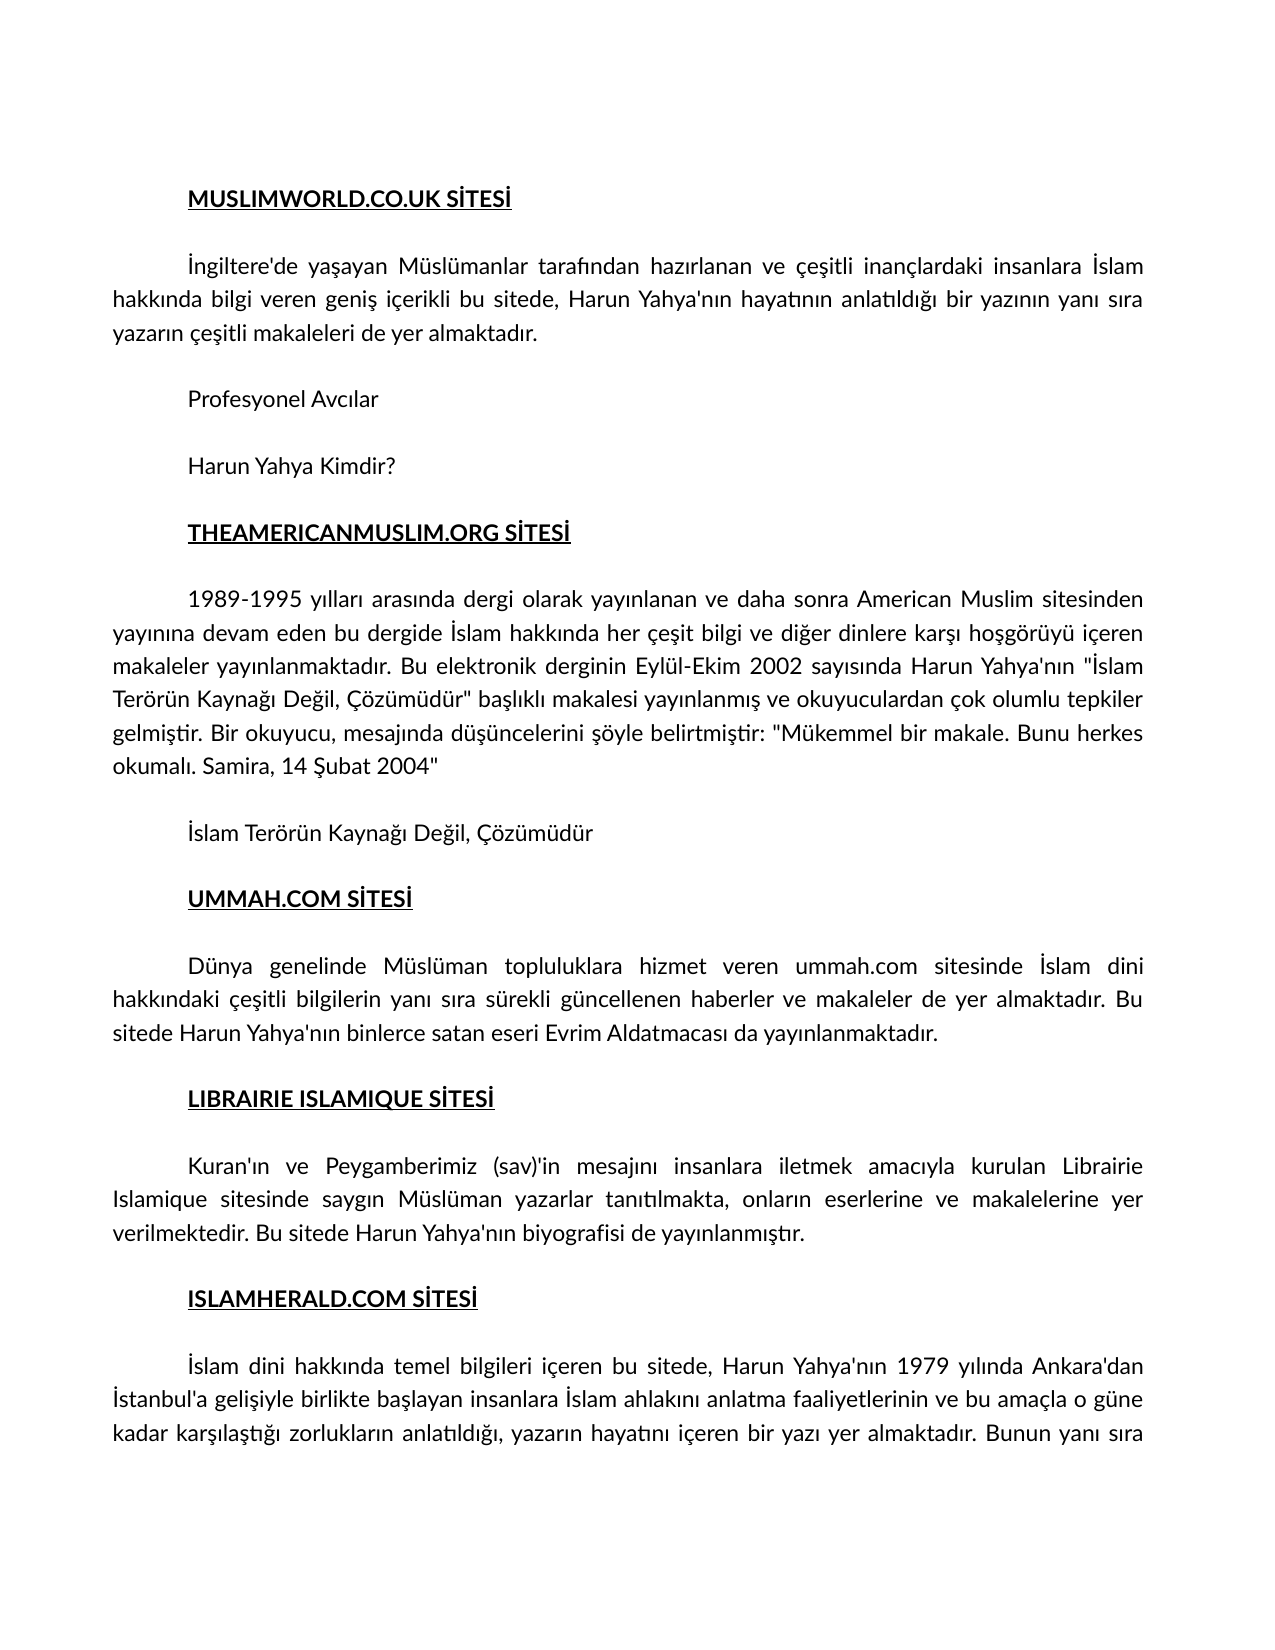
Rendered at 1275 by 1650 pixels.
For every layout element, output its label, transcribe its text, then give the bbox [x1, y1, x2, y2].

subtitle THEAMERICANMUSLIM.ORG SİTESİ [112, 514, 1145, 548]
text 1989-1995 yılları arasında dergi olarak yayınlanan ve daha sonra American Muslim sitesinden yayınına devam eden bu dergide İslam hakkında her çeşit bilgi ve diğer dinlere karşı hoşgörüyü içeren makaleler yayınlanmaktadır. Bu elektronik derginin Eylül-Ekim 2002 sayısında Harun Yahya'nın "İslam Terörün Kaynağı Değil, Çözümüdür" başlıklı makalesi yayınlanmış ve okuyuculardan çok olumlu tepkiler gelmiştir. Bir okuyucu, mesajında düşüncelerini şöyle belirtmiştir: "Mükemmel bir makale. Bunu herkes okumalı. Samira, 14 Şubat 2004" [112, 581, 1145, 781]
text Kuran'ın ve Peygamberimiz (sav)'in mesajını insanlara iletmek amacıyla kurulan Librairie Islamique sitesinde saygın Müslüman yazarlar tanıtılmakta, onların eserlerine ve makalelerine yer verilmektedir. Bu sitede Harun Yahya'nın biyografisi de yayınlanmıştır. [112, 1148, 1145, 1248]
text İslam dini hakkında temel bilgileri içeren bu sitede, Harun Yahya'nın 1979 yılında Ankara'dan İstanbul'a gelişiyle birlikte başlayan insanlara İslam ahlakını anlatma faaliyetlerinin ve bu amaçla o güne kadar karşılaştığı zorlukların anlatıldığı, yazarın hayatını içeren bir yazı yer almaktadır. Bunun yanı sıra [112, 1348, 1145, 1448]
text Harun Yahya Kimdir? [112, 448, 1145, 481]
subtitle ISLAMHERALD.COM SİTESİ [112, 1281, 1145, 1314]
text Dünya genelinde Müslüman topluluklara hizmet veren ummah.com sitesinde İslam dini hakkındaki çeşitli bilgilerin yanı sıra sürekli güncellenen haberler ve makaleler de yer almaktadır. Bu sitede Harun Yahya'nın binlerce satan eseri Evrim Aldatmacası da yayınlanmaktadır. [112, 948, 1145, 1048]
text İslam Terörün Kaynağı Değil, Çözümüdür [112, 814, 1145, 848]
text İngiltere'de yaşayan Müslümanlar tarafından hazırlanan ve çeşitli inançlardaki insanlara İslam hakkında bilgi veren geniş içerikli bu sitede, Harun Yahya'nın hayatının anlatıldığı bir yazının yanı sıra yazarın çeşitli makaleleri de yer almaktadır. [112, 248, 1145, 348]
subtitle UMMAH.COM SİTESİ [112, 881, 1145, 914]
subtitle MUSLIMWORLD.CO.UK SİTESİ [112, 181, 1145, 214]
subtitle LIBRAIRIE ISLAMIQUE SİTESİ [112, 1081, 1145, 1114]
text Profesyonel Avcılar [112, 381, 1145, 414]
